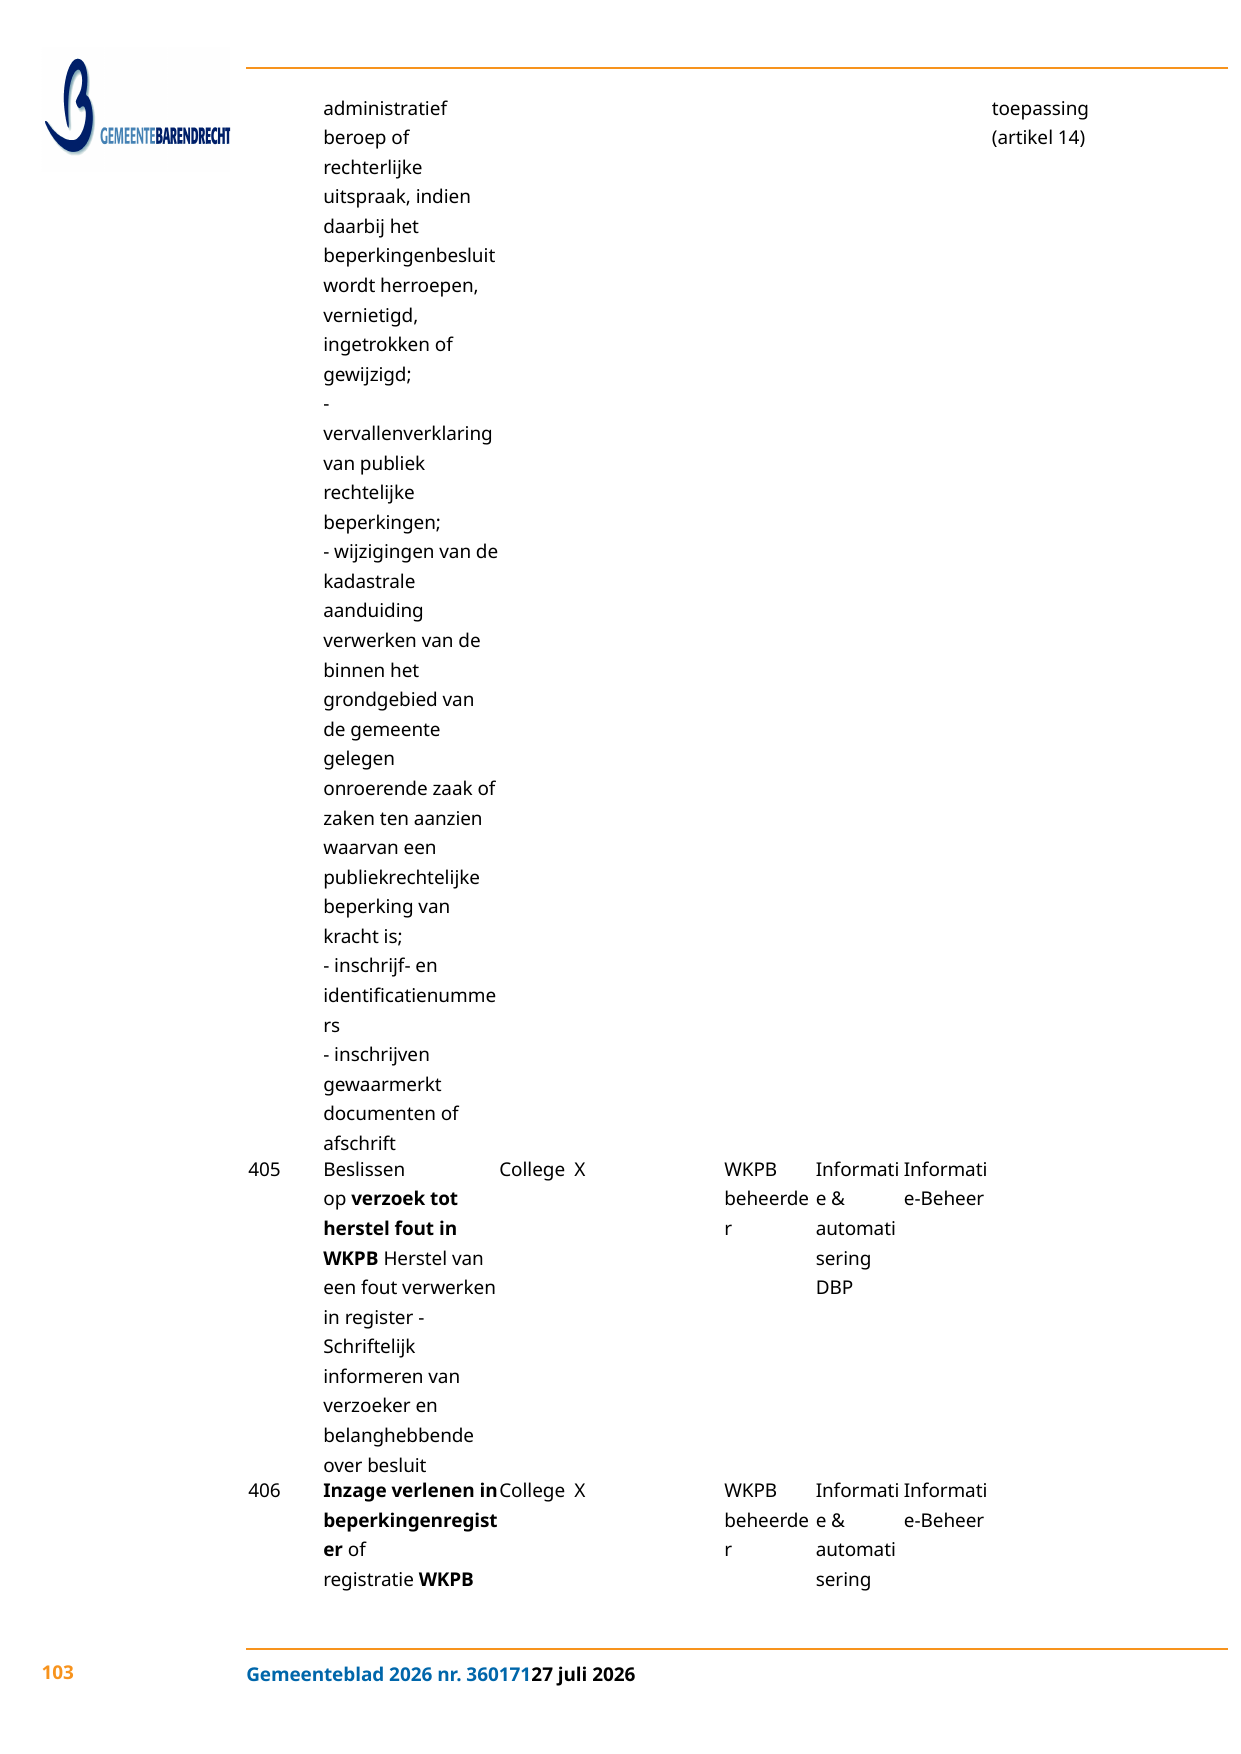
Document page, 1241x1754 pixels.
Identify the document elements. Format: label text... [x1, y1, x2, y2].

table_cell [649, 1478, 724, 1592]
table_cell 406 [248, 1478, 323, 1592]
table_cell Beslissen op verzoek tot herstel fout in WKPB Herstel van een fout verwerken in register -Schriftelijk informeren van verzoeker en belanghebbende over besluit [323, 1156, 499, 1477]
table_cell Informatie & automatisering [816, 1478, 904, 1592]
table_cell [649, 95, 724, 1156]
table_cell [992, 1156, 1152, 1477]
table_cell College [499, 1156, 574, 1477]
table_cell toepassing (artikel 14) [992, 95, 1152, 1156]
table_cell [499, 95, 574, 1156]
table_cell 405 [248, 1156, 323, 1477]
table_cell administratief beroep of rechterlijke uitspraak, indien daarbij het beperkingenbesluit wordt herroepen, vernietigd, ingetrokken of gewijzigd; - vervallenverklaring van publiek rechtelijke beperkingen; - wijzigingen van de kadastrale aanduiding verwerken van de binnen het grondgebied van de gemeente gelegen onroerende zaak of zaken ten aanzien waarvan een publiekrechtelijke beperking van kracht is; - inschrijf- en identificatienummers - inschrijven gewaarmerkt documenten of afschrift [323, 95, 499, 1156]
table_cell Informatie-Beheer [904, 1156, 992, 1477]
table_cell [649, 1156, 724, 1477]
table_cell Inzage verlenen in beperkingenregister of registratie WKPB [323, 1478, 499, 1592]
table_cell Informatie & automatisering DBP [816, 1156, 904, 1477]
table_cell X [574, 1156, 649, 1477]
table_cell X [574, 1478, 649, 1592]
table_cell [248, 95, 323, 1156]
table_cell [816, 95, 904, 1156]
table_cell [574, 95, 649, 1156]
table_cell WKPB beheerder [724, 1478, 816, 1592]
table_cell [724, 95, 816, 1156]
table_cell College [499, 1478, 574, 1592]
table_cell WKPB beheerder [724, 1156, 816, 1477]
table_cell [992, 1478, 1152, 1592]
table_cell [904, 95, 992, 1156]
picture [41, 47, 231, 172]
table_cell Informatie-Beheer [904, 1478, 992, 1592]
